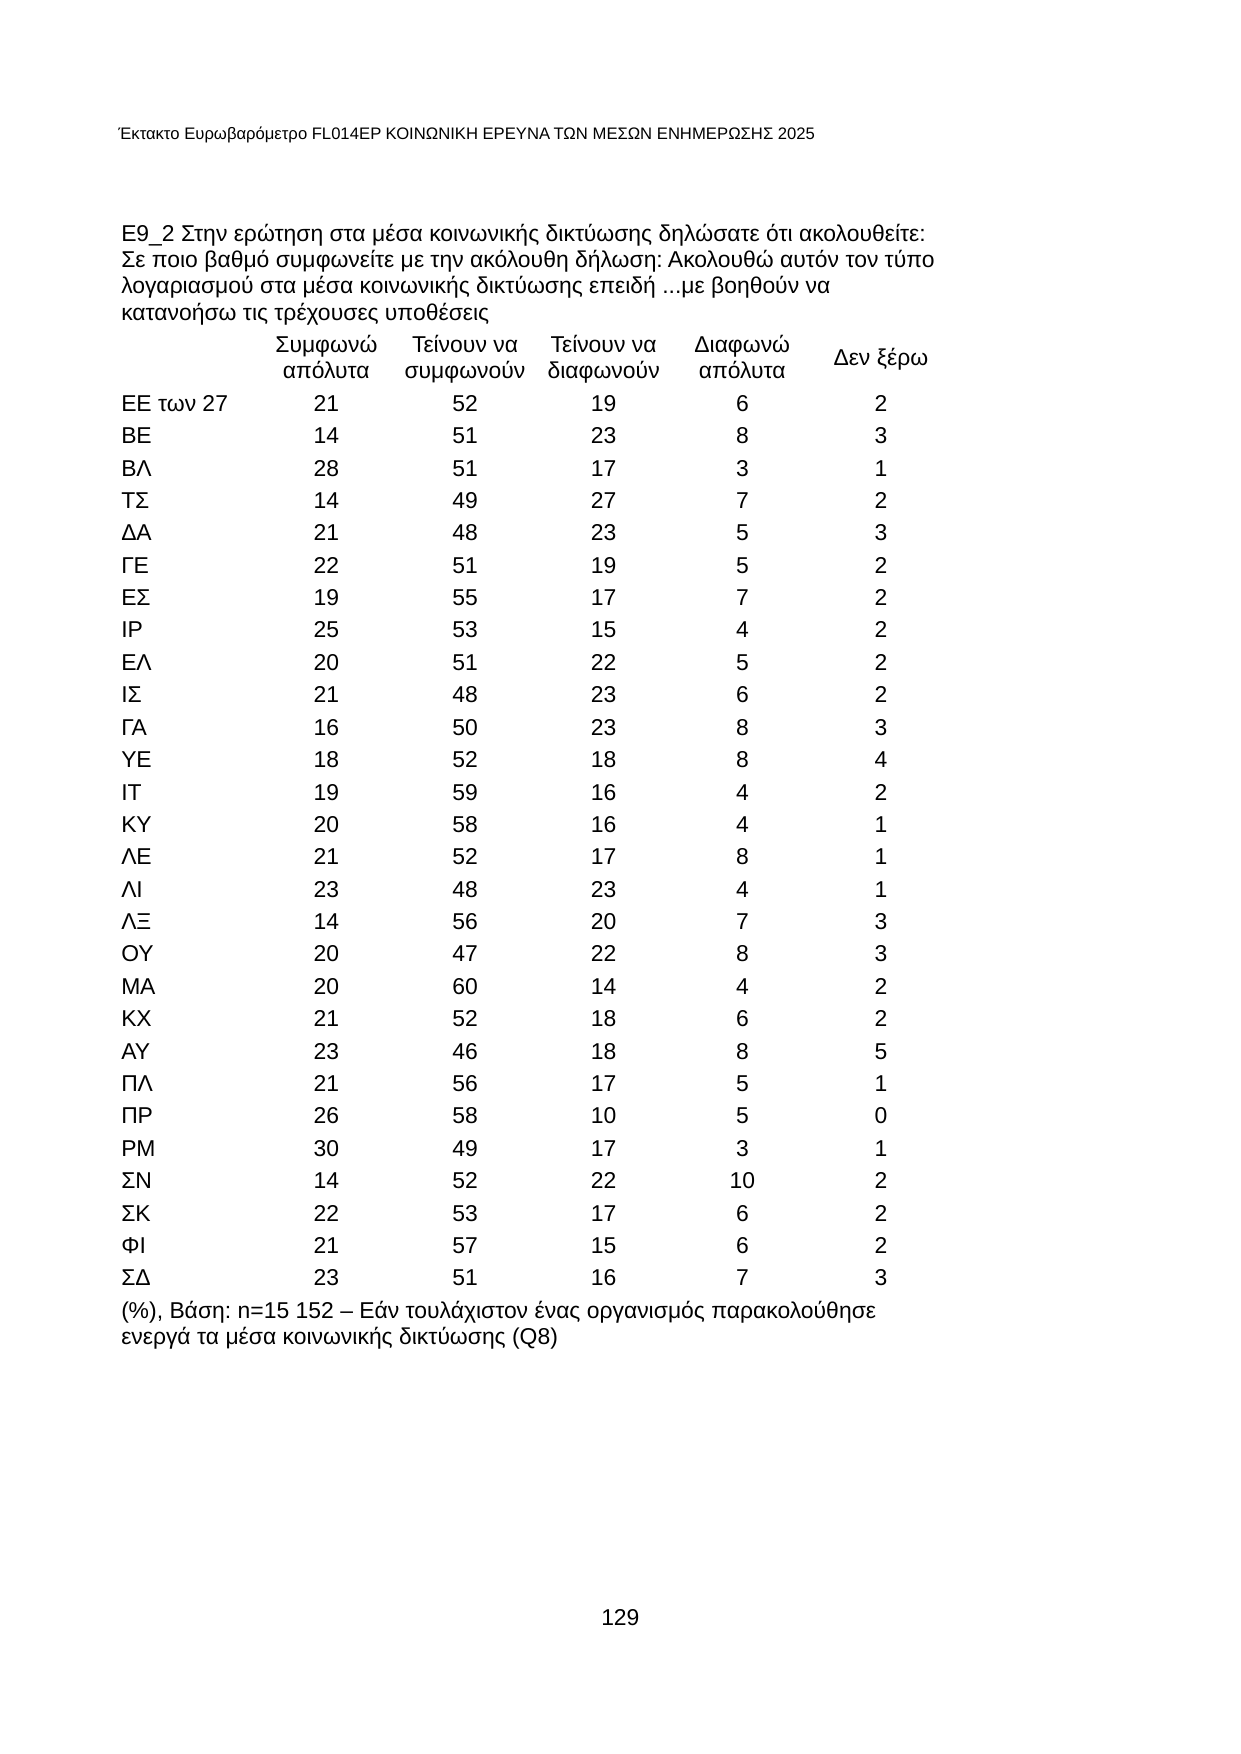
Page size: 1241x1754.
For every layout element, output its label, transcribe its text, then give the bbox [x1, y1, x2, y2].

table_cell 19 [534, 387, 673, 419]
table_cell 52 [395, 1002, 534, 1034]
table_cell 21 [257, 1002, 395, 1034]
table_cell 23 [257, 1261, 395, 1294]
table_cell Συμφωνώ απόλυτα [257, 328, 395, 387]
table_cell 20 [257, 938, 395, 970]
table_cell 52 [395, 840, 534, 873]
table_cell 14 [257, 419, 395, 451]
table_cell 7 [673, 484, 811, 516]
table_cell 8 [673, 1035, 811, 1067]
table_cell 51 [395, 549, 534, 581]
table_cell 5 [673, 1099, 811, 1132]
table_cell 4 [811, 743, 950, 775]
table_cell 3 [811, 938, 950, 970]
table_cell 51 [395, 419, 534, 451]
table_cell 2 [811, 1229, 950, 1261]
table_cell 49 [395, 484, 534, 516]
table_cell 10 [534, 1099, 673, 1132]
table_cell 55 [395, 581, 534, 613]
table_cell 52 [395, 387, 534, 419]
table_cell 2 [811, 1197, 950, 1229]
table_cell ΒΕ [118, 419, 257, 451]
table_cell 3 [811, 1261, 950, 1294]
table_header Ε9_2 Στην ερώτηση στα μέσα κοινωνικής δικτύωσης δηλώσατε ότι ακολουθείτε: Σε ποιο βαθμό συμφωνείτε με την ακόλουθη δήλωση: Ακολουθώ αυτόν τον τύπο λογαριασμού στα μέσα κοινωνικής δικτύωσης επειδή ...με βοηθούν να κατανοήσω τις τρέχουσες υποθέσεις [118, 217, 950, 328]
table_cell 1 [811, 451, 950, 484]
table_cell 47 [395, 938, 534, 970]
table_cell 4 [673, 775, 811, 808]
table_cell 21 [257, 1067, 395, 1099]
table_cell 2 [811, 678, 950, 711]
table_cell 23 [257, 873, 395, 905]
table_cell 23 [534, 711, 673, 743]
table_cell 20 [257, 970, 395, 1002]
table_cell 8 [673, 419, 811, 451]
table_cell 18 [257, 743, 395, 775]
table_cell 57 [395, 1229, 534, 1261]
table_cell 23 [534, 419, 673, 451]
table_cell 1 [811, 1132, 950, 1164]
table_cell 23 [534, 516, 673, 549]
table_cell 7 [673, 905, 811, 937]
table_cell 3 [673, 451, 811, 484]
table_cell 21 [257, 516, 395, 549]
table_cell ΚΧ [118, 1002, 257, 1034]
table_cell 3 [811, 419, 950, 451]
table_cell 27 [534, 484, 673, 516]
table_cell 18 [534, 743, 673, 775]
table_cell 52 [395, 743, 534, 775]
table_cell Τείνουν να συμφωνούν [395, 328, 534, 387]
table_cell ΣΚ [118, 1197, 257, 1229]
table_cell 4 [673, 614, 811, 646]
table_cell 8 [673, 938, 811, 970]
table_cell 21 [257, 387, 395, 419]
table_cell ΔΑ [118, 516, 257, 549]
table_cell 23 [534, 678, 673, 711]
table_cell 14 [534, 970, 673, 1002]
table_cell Διαφωνώ απόλυτα [673, 328, 811, 387]
table_cell ΠΛ [118, 1067, 257, 1099]
table_cell 10 [673, 1164, 811, 1197]
table_cell ΓΑ [118, 711, 257, 743]
table_cell 20 [534, 905, 673, 937]
table_cell 2 [811, 1164, 950, 1197]
table_cell 22 [257, 1197, 395, 1229]
table_cell 17 [534, 1197, 673, 1229]
table_cell ΜΑ [118, 970, 257, 1002]
table_cell 8 [673, 840, 811, 873]
table_cell 20 [257, 808, 395, 840]
table_cell 3 [811, 711, 950, 743]
table_cell 2 [811, 484, 950, 516]
table_cell 23 [534, 873, 673, 905]
table_cell ΙΡ [118, 614, 257, 646]
table_cell 46 [395, 1035, 534, 1067]
table_cell 2 [811, 646, 950, 678]
table_cell ΣΝ [118, 1164, 257, 1197]
table_cell 51 [395, 451, 534, 484]
table_cell 53 [395, 1197, 534, 1229]
table_cell 16 [534, 808, 673, 840]
table_cell 52 [395, 1164, 534, 1197]
table_cell 17 [534, 1067, 673, 1099]
table_cell ΒΛ [118, 451, 257, 484]
table_cell 21 [257, 678, 395, 711]
table_cell 4 [673, 873, 811, 905]
table_cell 53 [395, 614, 534, 646]
table_cell 5 [673, 646, 811, 678]
table_cell 3 [673, 1132, 811, 1164]
table_cell 5 [673, 516, 811, 549]
table_cell 21 [257, 1229, 395, 1261]
table_cell ΡΜ [118, 1132, 257, 1164]
table_cell 3 [811, 516, 950, 549]
table_cell 23 [257, 1035, 395, 1067]
table_cell ΑΥ [118, 1035, 257, 1067]
table_cell 19 [257, 581, 395, 613]
table_cell 14 [257, 905, 395, 937]
table_cell 17 [534, 1132, 673, 1164]
table_cell 59 [395, 775, 534, 808]
table_cell 50 [395, 711, 534, 743]
table_cell ΙΤ [118, 775, 257, 808]
table_cell 48 [395, 873, 534, 905]
table_cell ΟΥ [118, 938, 257, 970]
table_cell 56 [395, 905, 534, 937]
table_cell 6 [673, 678, 811, 711]
table_cell 20 [257, 646, 395, 678]
table_cell ΓΕ [118, 549, 257, 581]
table_cell 51 [395, 646, 534, 678]
table_cell ΚΥ [118, 808, 257, 840]
table_cell 28 [257, 451, 395, 484]
table_cell 1 [811, 840, 950, 873]
table_cell 22 [257, 549, 395, 581]
table_cell 0 [811, 1099, 950, 1132]
table_cell 2 [811, 549, 950, 581]
table_cell 14 [257, 484, 395, 516]
table_cell 48 [395, 516, 534, 549]
table_cell 22 [534, 1164, 673, 1197]
table_cell 18 [534, 1035, 673, 1067]
table_cell [118, 328, 257, 387]
table_cell ΕΕ των 27 [118, 387, 257, 419]
table_cell 58 [395, 808, 534, 840]
table_cell ΤΣ [118, 484, 257, 516]
table_cell 5 [673, 1067, 811, 1099]
table_cell 15 [534, 1229, 673, 1261]
table_cell 30 [257, 1132, 395, 1164]
table_cell 2 [811, 970, 950, 1002]
table_cell ΛΙ [118, 873, 257, 905]
table_cell 6 [673, 1229, 811, 1261]
table_cell (%), Βάση: n=15 152 – Εάν τουλάχιστον ένας οργανισμός παρακολούθησε ενεργά τα μέσα κοινωνικής δικτύωσης (Q8) [118, 1294, 950, 1352]
table_cell 60 [395, 970, 534, 1002]
table_cell 1 [811, 808, 950, 840]
table_cell ΦΙ [118, 1229, 257, 1261]
table_cell 6 [673, 1002, 811, 1034]
table_cell Δεν ξέρω [811, 328, 950, 387]
table_cell 4 [673, 970, 811, 1002]
table_cell 26 [257, 1099, 395, 1132]
table_cell 6 [673, 1197, 811, 1229]
table_cell Τείνουν να διαφωνούν [534, 328, 673, 387]
table_cell 8 [673, 743, 811, 775]
table_cell 7 [673, 581, 811, 613]
table_cell 56 [395, 1067, 534, 1099]
table_cell 51 [395, 1261, 534, 1294]
table_cell 19 [534, 549, 673, 581]
table_cell 21 [257, 840, 395, 873]
table_cell ΛΞ [118, 905, 257, 937]
table_cell 5 [811, 1035, 950, 1067]
table_cell 1 [811, 873, 950, 905]
table_cell 49 [395, 1132, 534, 1164]
table_cell 22 [534, 646, 673, 678]
table_cell ΠΡ [118, 1099, 257, 1132]
table_cell ΙΣ [118, 678, 257, 711]
table_cell 2 [811, 1002, 950, 1034]
table_cell 15 [534, 614, 673, 646]
table_cell 8 [673, 711, 811, 743]
table_cell 6 [673, 387, 811, 419]
table_cell 2 [811, 387, 950, 419]
table_cell 16 [257, 711, 395, 743]
table_cell ΕΣ [118, 581, 257, 613]
table_cell 14 [257, 1164, 395, 1197]
table_cell 16 [534, 1261, 673, 1294]
table_cell 2 [811, 614, 950, 646]
table_cell 17 [534, 451, 673, 484]
table_cell 17 [534, 581, 673, 613]
table_cell 2 [811, 775, 950, 808]
table_cell 3 [811, 905, 950, 937]
table_cell ΥΕ [118, 743, 257, 775]
table_cell 2 [811, 581, 950, 613]
table_cell 22 [534, 938, 673, 970]
table_cell 4 [673, 808, 811, 840]
table_cell 5 [673, 549, 811, 581]
table_cell 19 [257, 775, 395, 808]
table_cell 7 [673, 1261, 811, 1294]
table_cell 58 [395, 1099, 534, 1132]
table_cell ΣΔ [118, 1261, 257, 1294]
table_cell 25 [257, 614, 395, 646]
table_cell 48 [395, 678, 534, 711]
table_cell 1 [811, 1067, 950, 1099]
table_cell 18 [534, 1002, 673, 1034]
table_cell 17 [534, 840, 673, 873]
table_cell ΕΛ [118, 646, 257, 678]
table_cell ΛΕ [118, 840, 257, 873]
table_cell 16 [534, 775, 673, 808]
